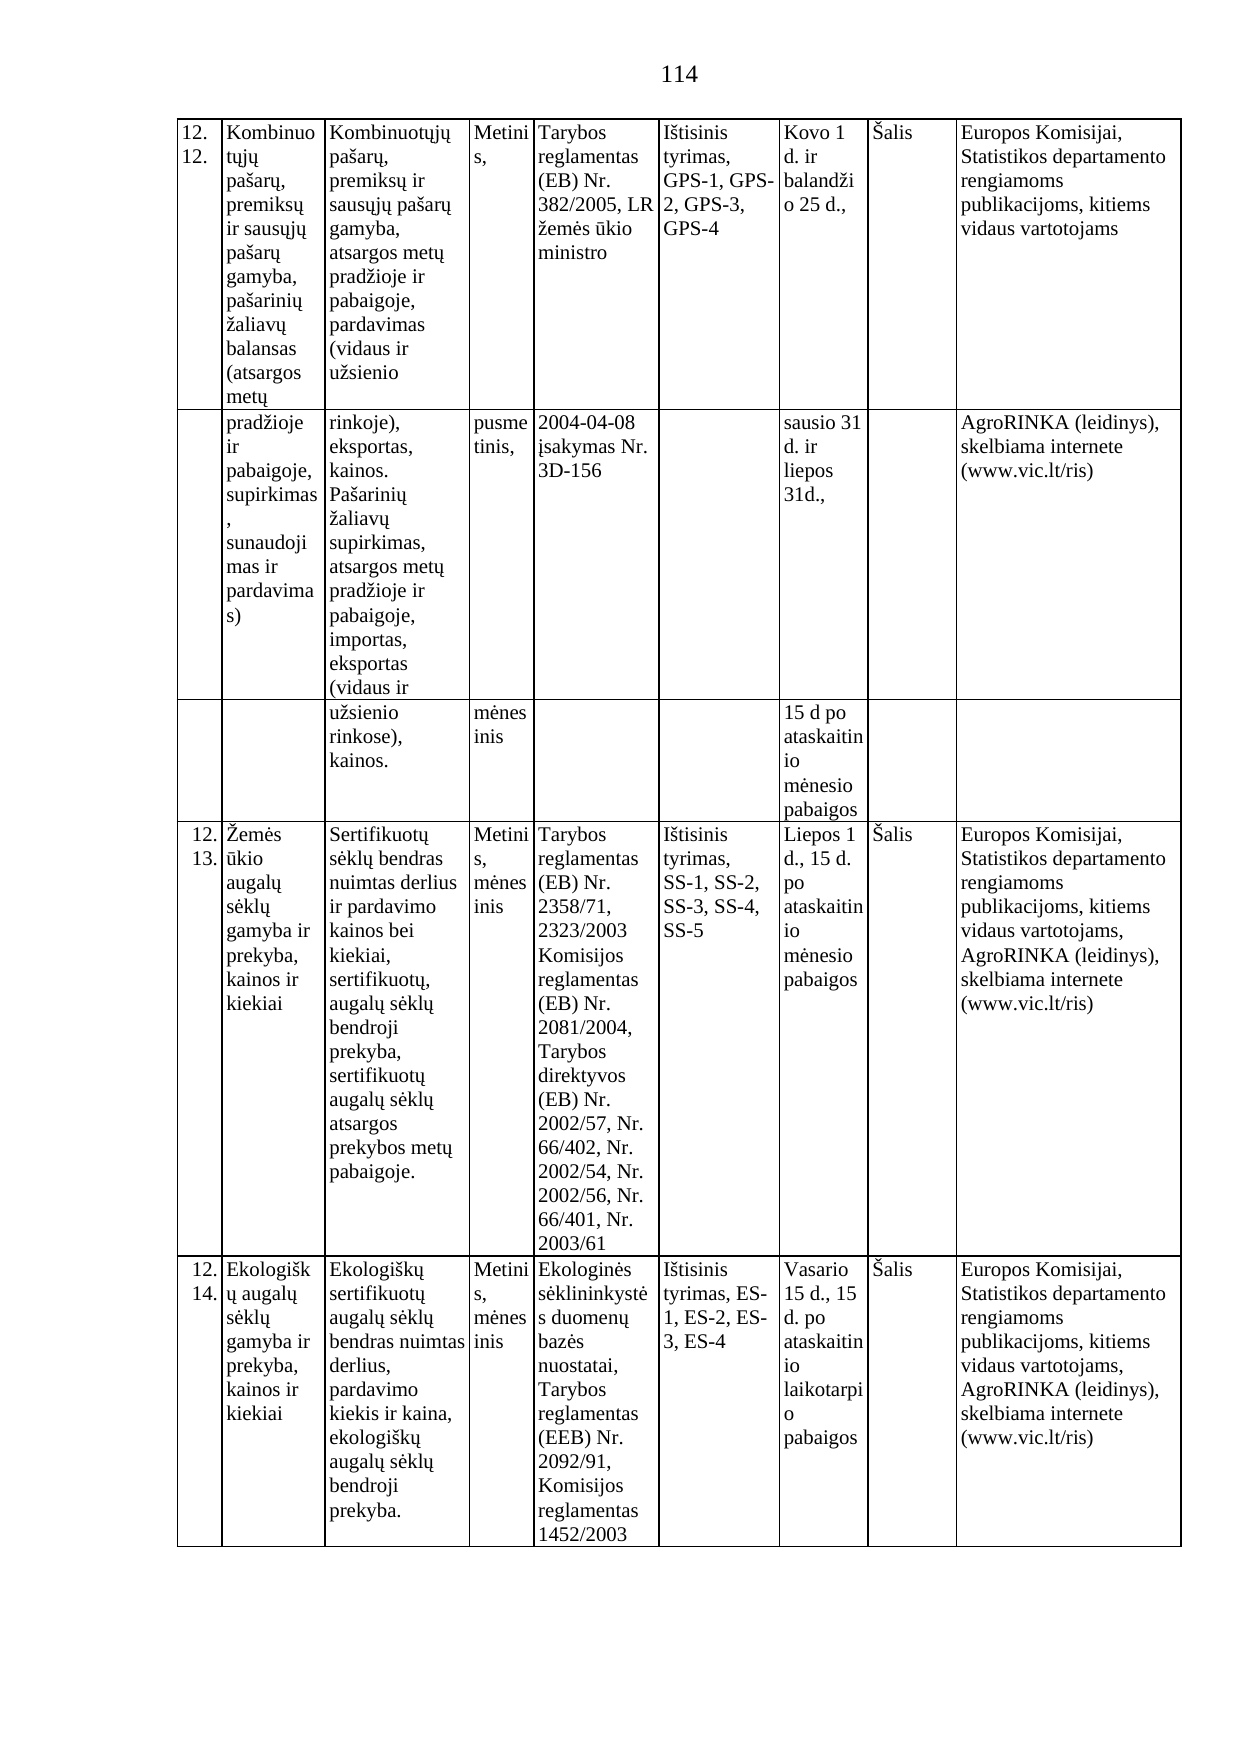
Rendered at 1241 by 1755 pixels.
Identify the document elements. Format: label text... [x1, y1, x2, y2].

table_cell Ekologiškų augalų sėklų gamyba ir prekyba, kainos ir kiekiai [223, 1257, 324, 1546]
table_cell [869, 410, 956, 699]
table_cell [957, 700, 1180, 821]
table_cell Ištisinis tyrimas, SS-1, SS-2, SS-3, SS-4, SS-5 [660, 822, 779, 1255]
table_cell Metinis, mėnesinis [470, 1257, 533, 1546]
table_cell Ištisinis tyrimas, GPS-1, GPS-2, GPS-3, GPS-4 [660, 120, 779, 408]
table_cell Vasario 15 d., 15 d. po ataskaitinio laikotarpio pabaigos [780, 1257, 867, 1546]
table_cell Tarybos reglamentas (EB) Nr. 382/2005, LR žemės ūkio ministro [535, 120, 658, 408]
table_cell Ištisinis tyrimas, ES-1, ES-2, ES-3, ES-4 [660, 1257, 779, 1546]
table_cell 2004-04-08 įsakymas Nr. 3D-156 [535, 410, 658, 699]
table_cell sausio 31 d. ir liepos 31d., [780, 410, 867, 699]
table_cell Žemės ūkio augalų sėklų gamyba ir prekyba, kainos ir kiekiai [223, 822, 324, 1255]
table_cell [660, 410, 779, 699]
table_cell AgroRINKA (leidinys), skelbiama internete (www.vic.lt/ris) [957, 410, 1180, 699]
table_cell pradžioje ir pabaigoje, supirkimas, sunaudojimas ir pardavimas) [223, 410, 324, 699]
table_cell Ekologiškų sertifikuotų augalų sėklų bendras nuimtas derlius, pardavimo kiekis ir kaina, ekologiškų augalų sėklų bendroji prekyba. [326, 1257, 469, 1546]
table_cell Šalis [869, 822, 956, 1255]
table_cell [178, 700, 221, 821]
table_cell 12.14. [178, 1257, 221, 1546]
table_cell užsienio rinkose), kainos. [326, 700, 469, 821]
table_cell [660, 700, 779, 821]
table_cell Šalis [869, 1257, 956, 1546]
table_cell Europos Komisijai, Statistikos departamento rengiamoms publikacijoms, kitiems vidaus vartotojams [957, 120, 1180, 408]
table_cell [223, 700, 324, 821]
table_cell Liepos 1 d., 15 d. po ataskaitinio mėnesio pabaigos [780, 822, 867, 1255]
table_cell 12.13. [178, 822, 221, 1255]
table_cell [535, 700, 658, 821]
table_cell Metinis, [470, 120, 533, 408]
table_cell Europos Komisijai, Statistikos departamento rengiamoms publikacijoms, kitiems vidaus vartotojams, AgroRINKA (leidinys), skelbiama internete (www.vic.lt/ris) [957, 1257, 1180, 1546]
table_cell mėnesinis [470, 700, 533, 821]
table_cell [869, 700, 956, 821]
table_cell 12.12. [178, 120, 221, 408]
table_cell Sertifikuotų sėklų bendras nuimtas derlius ir pardavimo kainos bei kiekiai, sertifikuotų, augalų sėklų bendroji prekyba, sertifikuotų augalų sėklų atsargos prekybos metų pabaigoje. [326, 822, 469, 1255]
table_cell Metinis, mėnesinis [470, 822, 533, 1255]
table_cell Kombinuotųjų pašarų, premiksų ir sausųjų pašarų gamyba, atsargos metų pradžioje ir pabaigoje, pardavimas (vidaus ir užsienio [326, 120, 469, 408]
table_cell pusmetinis, [470, 410, 533, 699]
table_cell Šalis [869, 120, 956, 408]
table_cell Europos Komisijai, Statistikos departamento rengiamoms publikacijoms, kitiems vidaus vartotojams, AgroRINKA (leidinys), skelbiama internete (www.vic.lt/ris) [957, 822, 1180, 1255]
table_cell [178, 410, 221, 699]
table_cell Kovo 1 d. ir balandžio 25 d., [780, 120, 867, 408]
